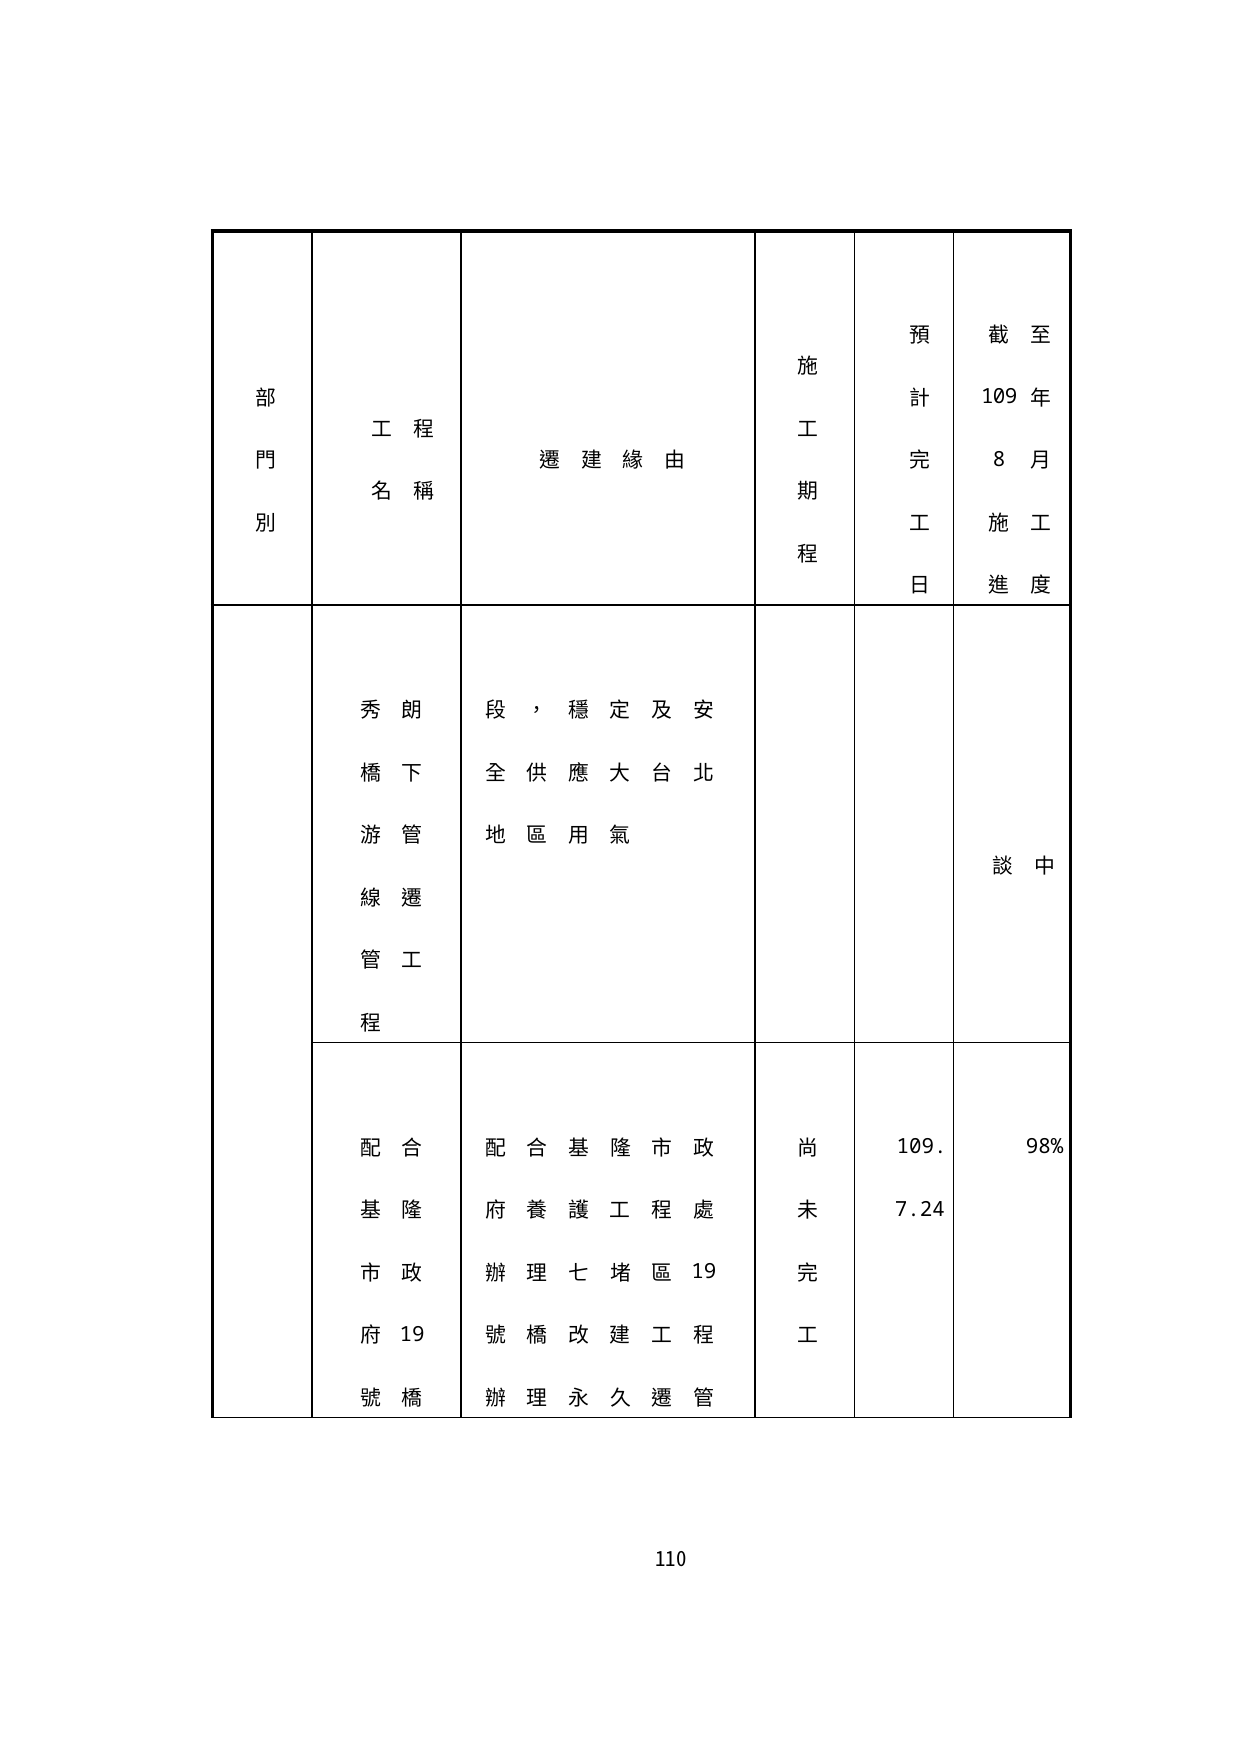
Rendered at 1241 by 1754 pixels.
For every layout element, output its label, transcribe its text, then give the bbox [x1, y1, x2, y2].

table_header 遷建緣由 [462, 233, 754, 604]
table_cell [855, 606, 953, 1042]
table_cell [214, 606, 311, 1417]
table_cell [756, 606, 854, 1042]
table_cell 配合基隆市政府養護工程處辦理七堵區19號橋改建工程辦理永久遷管 [462, 1043, 754, 1417]
table_header 部門別 [214, 233, 311, 604]
table_header 施工期程 [756, 233, 854, 604]
table_header 截至109年8月施工進度 [954, 233, 1069, 604]
table_header 預計 完工日 [855, 233, 953, 604]
table_cell 98% [954, 1043, 1069, 1417]
table_cell 秀朗橋下游管線遷管工程 [313, 606, 460, 1042]
table_cell 109.7.24 [855, 1043, 953, 1417]
table_cell 談中 [954, 606, 1069, 1042]
table_cell 尚未完工 [756, 1043, 854, 1417]
table_cell 配合基隆市政府19號橋 [313, 1043, 460, 1417]
table_cell 段，穩定及安全供應大台北地區用氣 [462, 606, 754, 1042]
table_header 工程名稱 [313, 233, 460, 604]
